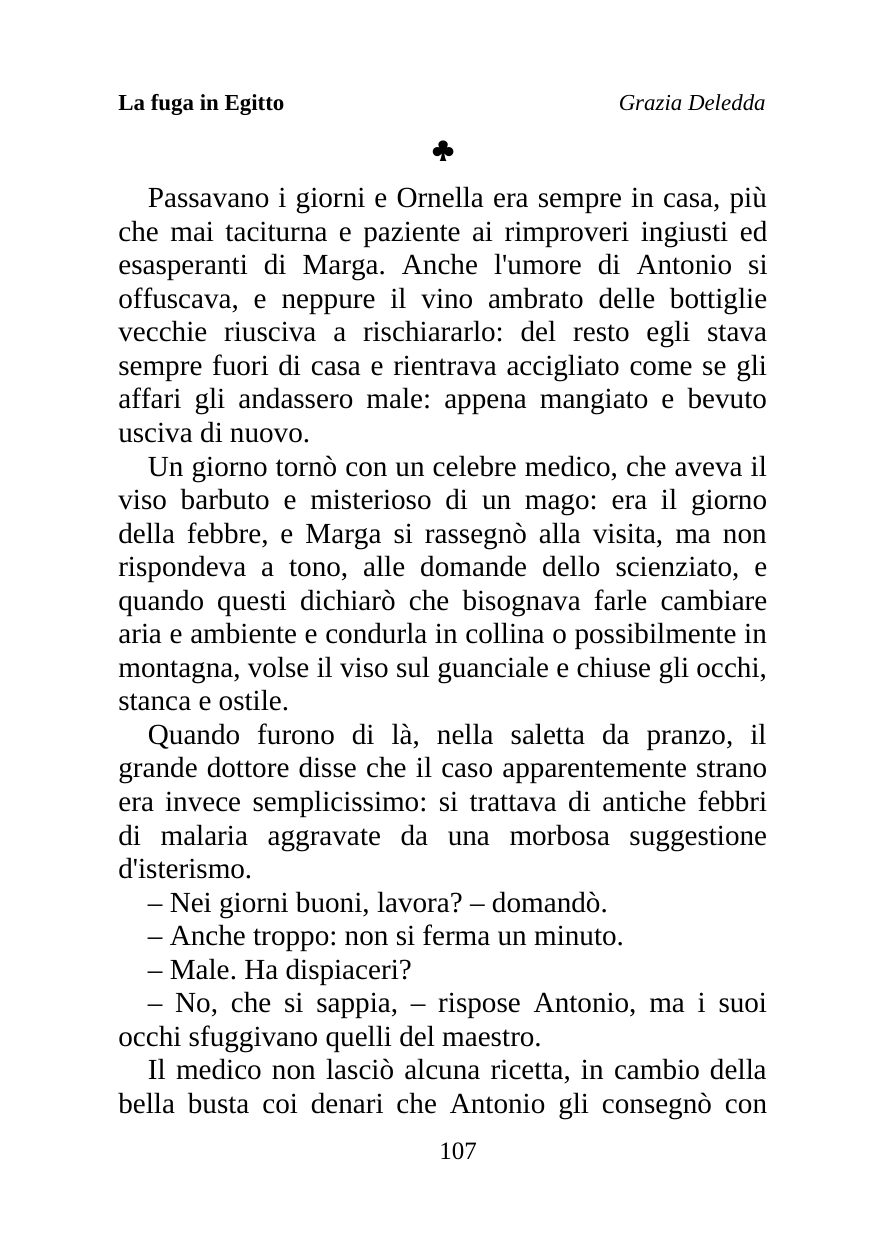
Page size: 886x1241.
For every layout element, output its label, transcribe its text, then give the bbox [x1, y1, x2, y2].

text – Male. Ha dispiaceri? [118, 952, 768, 985]
text Passavano i giorni e Ornella era sempre in casa, più che mai taciturna e paziente ai rimproveri ingiusti ed esasperanti di Marga. Anche l'umore di Antonio si offuscava, e neppure il vino ambrato delle bottiglie vecchie riusciva a rischiararlo: del resto egli stava sempre fuori di casa e rientrava accigliato come se gli affari gli andassero male: appena mangiato e bevuto usciva di nuovo. [118, 180, 768, 449]
text – No, che si sappia, – rispose Antonio, ma i suoi occhi sfuggivano quelli del maestro. [118, 985, 768, 1052]
text – Nei giorni buoni, lavora? – domandò. [118, 885, 768, 918]
text  [118, 141, 768, 168]
text Il medico non lasciò alcuna ricetta, in cambio della bella busta coi denari che Antonio gli consegnò con [118, 1052, 768, 1119]
text Un giorno tornò con un celebre medico, che aveva il viso barbuto e misterioso di un mago: era il giorno della febbre, e Marga si rassegnò alla visita, ma non rispondeva a tono, alle domande dello scienziato, e quando questi dichiarò che bisognava farle cambiare aria e ambiente e condurla in collina o possibilmente in montagna, volse il viso sul guanciale e chiuse gli occhi, stanca e ostile. [118, 449, 768, 717]
text – Anche troppo: non si ferma un minuto. [118, 918, 768, 952]
text Quando furono di là, nella saletta da pranzo, il grande dottore disse che il caso apparentemente strano era invece semplicissimo: si trattava di antiche febbri di malaria aggravate da una morbosa suggestione d'isterismo. [118, 717, 768, 885]
